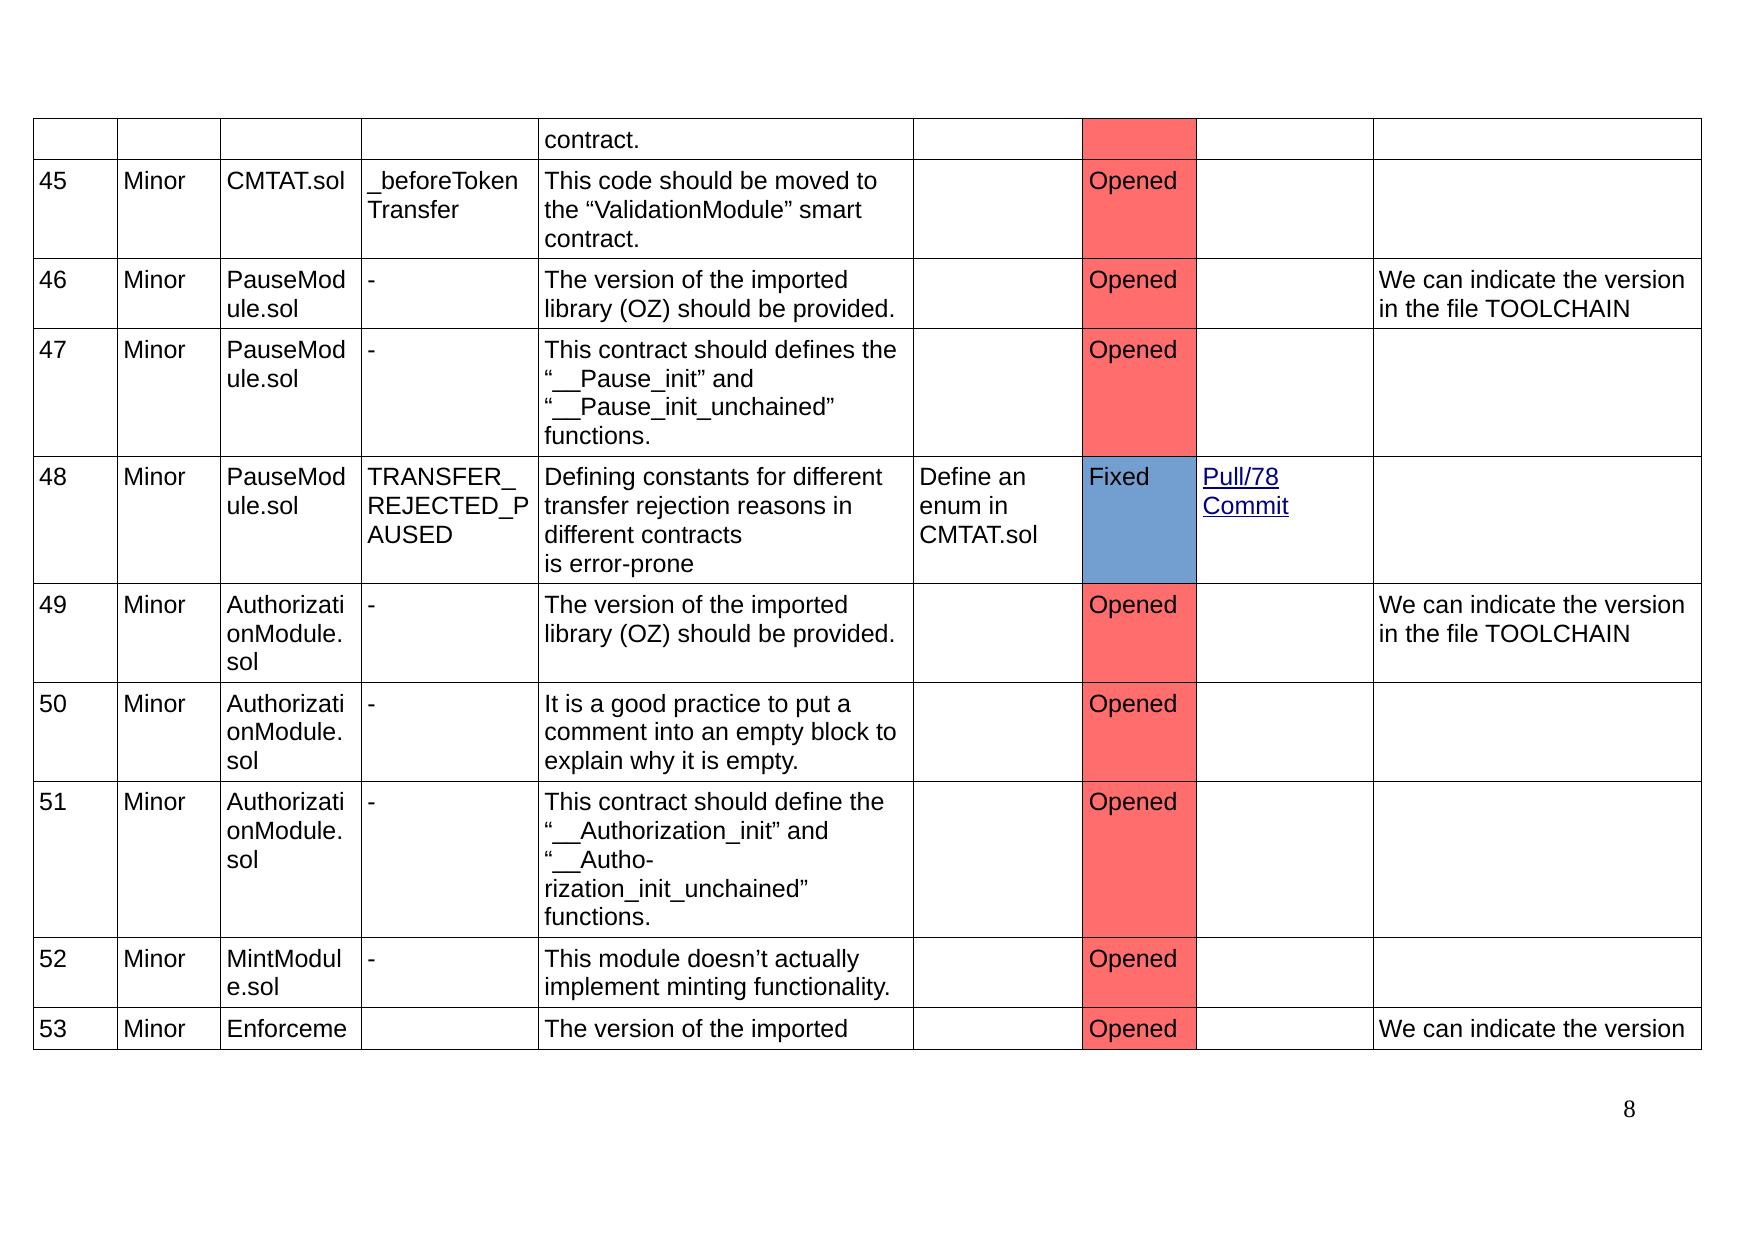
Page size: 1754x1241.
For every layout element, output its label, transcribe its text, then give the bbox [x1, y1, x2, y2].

table_cell Opened [1083, 329, 1196, 456]
table_cell Minor [118, 938, 220, 1007]
table_cell We can indicate the version in the file TOOLCHAIN [1374, 259, 1701, 328]
table_cell [914, 683, 1082, 781]
table_cell This contract should defines the “__Pause_init” and “__Pause_init_unchained” functions. [539, 329, 913, 456]
table_cell AuthorizationModule.sol [221, 683, 361, 781]
table_cell The version of the imported [539, 1008, 913, 1049]
table_cell [1197, 683, 1373, 781]
table_cell contract. [539, 119, 913, 159]
table_cell TRANSFER_REJECTED_PAUSED [362, 457, 538, 583]
table_cell [1083, 119, 1196, 159]
table_cell Opened [1083, 584, 1196, 682]
table_cell Opened [1083, 160, 1196, 258]
table_cell Minor [118, 457, 220, 583]
table_cell [914, 584, 1082, 682]
table_cell Fixed [1083, 457, 1196, 583]
table_cell [914, 160, 1082, 258]
table_cell 47 [34, 329, 117, 456]
table_cell - [362, 584, 538, 682]
table_cell This code should be moved to the “ValidationModule” smart contract. [539, 160, 913, 258]
table_cell Define an enum in CMTAT.sol [914, 457, 1082, 583]
table_cell [1374, 457, 1701, 583]
table_cell Opened [1083, 259, 1196, 328]
table_cell [1374, 683, 1701, 781]
table_cell Minor [118, 683, 220, 781]
table_cell It is a good practice to put a comment into an empty block to explain why it is empty. [539, 683, 913, 781]
table_cell 53 [34, 1008, 117, 1049]
table_cell [118, 119, 220, 159]
table_cell Minor [118, 160, 220, 258]
table_cell [1374, 938, 1701, 1007]
table_cell [1374, 160, 1701, 258]
table_cell Opened [1083, 938, 1196, 1007]
table_cell [1197, 329, 1373, 456]
table_cell This contract should define the “__Authorization_init” and “__Autho- rization_init_unchained” functions. [539, 782, 913, 937]
table_cell - [362, 329, 538, 456]
table_cell Opened [1083, 683, 1196, 781]
table_cell Enforceme [221, 1008, 361, 1049]
table_cell - [362, 259, 538, 328]
table_cell PauseModule.sol [221, 259, 361, 328]
table_cell We can indicate the version in the file TOOLCHAIN [1374, 584, 1701, 682]
table_cell [1197, 160, 1373, 258]
table_cell Minor [118, 329, 220, 456]
table_cell [1197, 584, 1373, 682]
table_cell - [362, 683, 538, 781]
table_cell PauseModule.sol [221, 329, 361, 456]
table_cell MintModule.sol [221, 938, 361, 1007]
table_cell [1374, 119, 1701, 159]
table_cell [914, 938, 1082, 1007]
table_cell The version of the imported library (OZ) should be provided. [539, 259, 913, 328]
table_cell PauseModule.sol [221, 457, 361, 583]
table_cell [914, 329, 1082, 456]
table_cell Defining constants for different transfer rejection reasons in different contracts is error-prone [539, 457, 913, 583]
table_cell [1374, 329, 1701, 456]
table_cell 45 [34, 160, 117, 258]
table_cell AuthorizationModule.sol [221, 782, 361, 937]
table_cell Pull/78 Commit [1197, 457, 1373, 583]
table_cell 48 [34, 457, 117, 583]
table_cell [1197, 119, 1373, 159]
table_cell [34, 119, 117, 159]
table_cell 49 [34, 584, 117, 682]
table_cell [1197, 938, 1373, 1007]
table_cell AuthorizationModule.sol [221, 584, 361, 682]
table_cell [1197, 259, 1373, 328]
table_cell Opened [1083, 782, 1196, 937]
table_cell [1374, 782, 1701, 937]
table_cell Minor [118, 782, 220, 937]
table_cell [362, 1008, 538, 1049]
table_cell [914, 1008, 1082, 1049]
table_cell 50 [34, 683, 117, 781]
table_cell We can indicate the version [1374, 1008, 1701, 1049]
table_cell [914, 119, 1082, 159]
table_cell [914, 259, 1082, 328]
table_cell The version of the imported library (OZ) should be provided. [539, 584, 913, 682]
table_cell Opened [1083, 1008, 1196, 1049]
table_cell Minor [118, 259, 220, 328]
table_cell [914, 782, 1082, 937]
table_cell [1197, 1008, 1373, 1049]
table_cell Minor [118, 584, 220, 682]
table_cell [221, 119, 361, 159]
table_cell Minor [118, 1008, 220, 1049]
table_cell [1197, 782, 1373, 937]
table_cell _beforeTokenTransfer [362, 160, 538, 258]
table_cell - [362, 782, 538, 937]
table_cell This module doesn’t actually implement minting functionality. [539, 938, 913, 1007]
table_cell 51 [34, 782, 117, 937]
table_cell [362, 119, 538, 159]
table_cell CMTAT.sol [221, 160, 361, 258]
table_cell - [362, 938, 538, 1007]
table_cell 52 [34, 938, 117, 1007]
table_cell 46 [34, 259, 117, 328]
